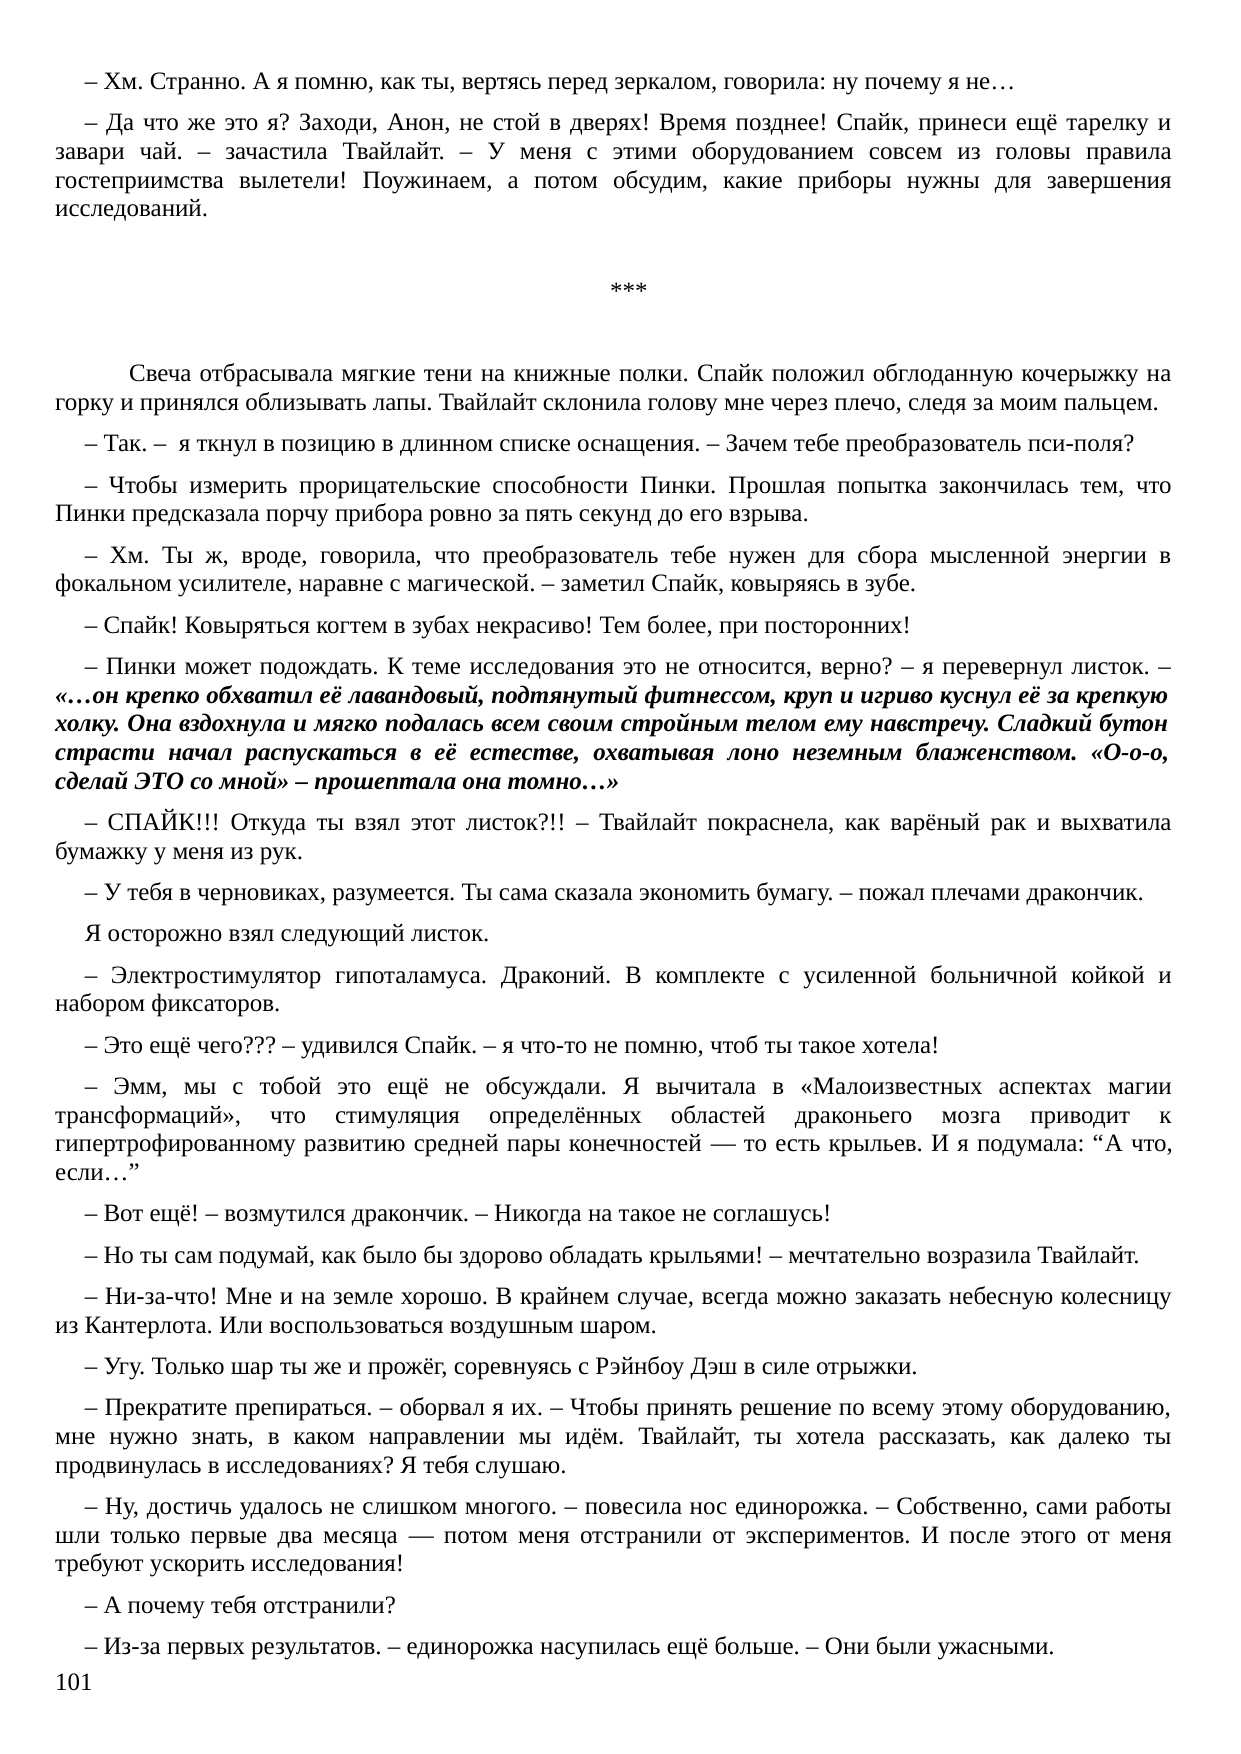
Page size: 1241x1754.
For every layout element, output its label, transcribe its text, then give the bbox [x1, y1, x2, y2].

text – Электростимулятор гипоталамуса. Драконий. В комплекте с усиленной больничной койкой и набором фиксаторов. [55, 960, 1173, 1017]
text *** [55, 276, 1173, 305]
text – Хм. Странно. А я помню, как ты, вертясь перед зеркалом, говорила: ну почему я не… [55, 66, 1173, 95]
text – Вот ещё! – возмутился дракончик. – Никогда на такое не соглашусь! [55, 1198, 1173, 1227]
text – СПАЙК!!! Откуда ты взял этот листок?!! – Твайлайт покраснела, как варёный рак и выхватила бумажку у меня из рук. [55, 807, 1173, 865]
text – Прекратите препираться. – оборвал я их. – Чтобы принять решение по всему этому оборудованию, мне нужно знать, в каком направлении мы идём. Твайлайт, ты хотела рассказать, как далеко ты продвинулась в исследованиях? Я тебя слушаю. [55, 1392, 1173, 1478]
text – Пинки может подождать. К теме исследования это не относится, верно? – я перевернул листок. – «…он крепко обхватил её лавандовый, подтянутый фитнессом, круп и игриво куснул её за крепкую холку. Она вздохнула и мягко подалась всем своим стройным телом ему навстречу. Сладкий бутон страсти начал распускаться в её естестве, охватывая лоно неземным блаженством. «О-о-о, сделай ЭТО со мной» – прошептала она томно…» [55, 651, 1173, 795]
text – Эмм, мы с тобой это ещё не обсуждали. Я вычитала в «Малоизвестных аспектах магии трансформаций», что стимуляция определённых областей драконьего мозга приводит к гипертрофированному развитию средней пары конечностей — то есть крыльев. И я подумала: “А что, если…” [55, 1071, 1173, 1186]
text – Ну, достичь удалось не слишком многого. – повесила нос единорожка. – Собственно, сами работы шли только первые два месяца — потом меня отстранили от экспериментов. И после этого от меня требуют ускорить исследования! [55, 1491, 1173, 1577]
text – Чтобы измерить прорицательские способности Пинки. Прошлая попытка закончилась тем, что Пинки предсказала порчу прибора ровно за пять секунд до его взрыва. [55, 470, 1173, 527]
text – У тебя в черновиках, разумеется. Ты сама сказала экономить бумагу. – пожал плечами дракончик. [55, 877, 1173, 906]
text Я осторожно взял следующий листок. [55, 918, 1173, 947]
text – Из-за первых результатов. – единорожка насупилась ещё больше. – Они были ужасными. [55, 1631, 1173, 1660]
text – Это ещё чего??? – удивился Спайк. – я что-то не помню, чтоб ты такое хотела! [55, 1030, 1173, 1058]
text Свеча отбрасывала мягкие тени на книжные полки. Спайк положил обглоданную кочерыжку на горку и принялся облизывать лапы. Твайлайт склонила голову мне через плечо, следя за моим пальцем. [55, 358, 1173, 416]
text – Угу. Только шар ты же и прожёг, соревнуясь с Рэйнбоу Дэш в силе отрыжки. [55, 1351, 1173, 1380]
text – Да что же это я? Заходи, Анон, не стой в дверях! Время позднее! Спайк, принеси ещё тарелку и завари чай. – зачастила Твайлайт. – У меня с этими оборудованием совсем из головы правила гостеприимства вылетели! Поужинаем, а потом обсудим, какие приборы нужны для завершения исследований. [55, 107, 1173, 222]
text – Хм. Ты ж, вроде, говорила, что преобразователь тебе нужен для сбора мысленной энергии в фокальном усилителе, наравне с магической. – заметил Спайк, ковыряясь в зубе. [55, 540, 1173, 597]
text – Спайк! Ковыряться когтем в зубах некрасиво! Тем более, при посторонних! [55, 610, 1173, 638]
text – А почему тебя отстранили? [55, 1590, 1173, 1618]
text – Но ты сам подумай, как было бы здорово обладать крыльями! – мечтательно возразила Твайлайт. [55, 1240, 1173, 1268]
text – Ни-за-что! Мне и на земле хорошо. В крайнем случае, всегда можно заказать небесную колесницу из Кантерлота. Или воспользоваться воздушным шаром. [55, 1281, 1173, 1338]
text – Так. – я ткнул в позицию в длинном списке оснащения. – Зачем тебе преобразователь пси-поля? [55, 428, 1173, 457]
